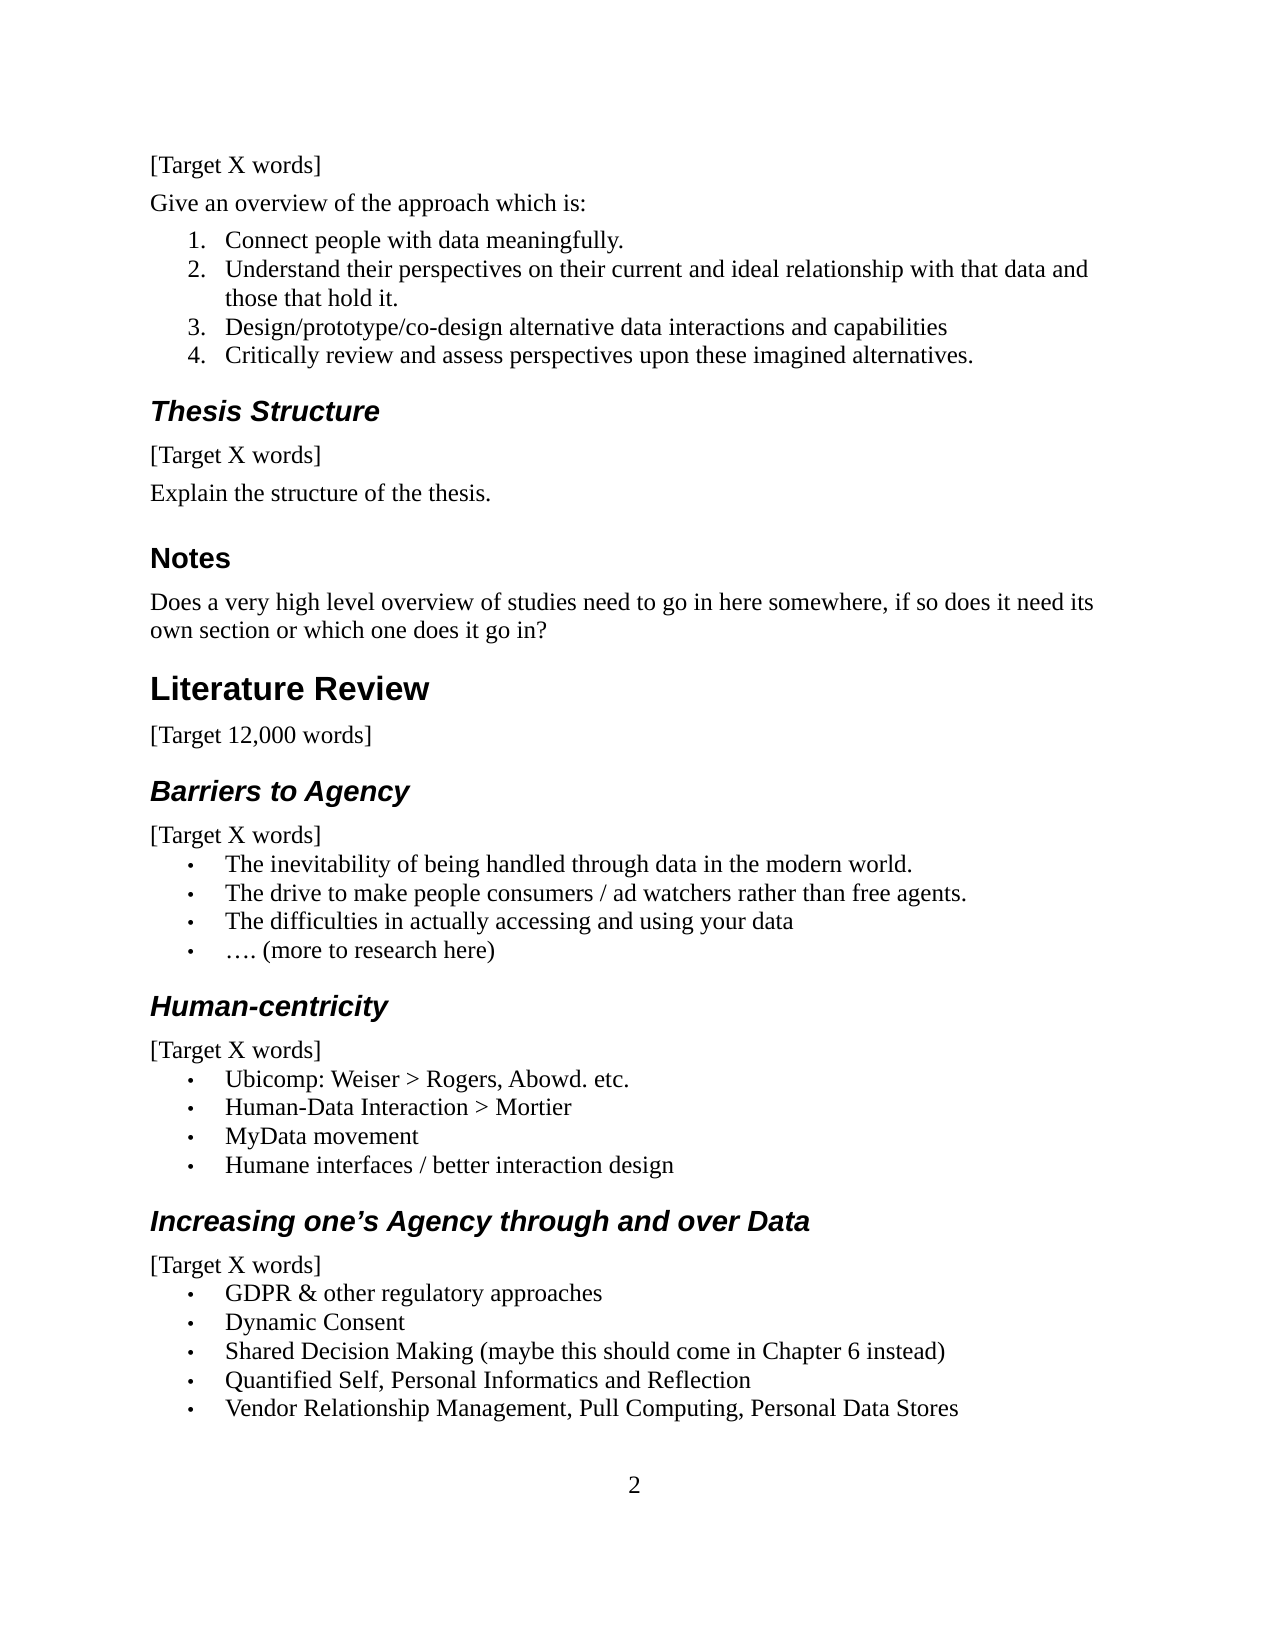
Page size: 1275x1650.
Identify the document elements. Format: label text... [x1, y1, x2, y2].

text Does a very high level overview of studies need to go in here somewhere, if so does it need its own section or which one does it go in? [150, 587, 1125, 644]
subtitle Increasing one’s Agency through and over Data [150, 1204, 1125, 1237]
list Understand their perspectives on their current and ideal relationship with that data and those that hold it. [187, 254, 1125, 312]
list Vendor Relationship Management, Pull Computing, Personal Data Stores [187, 1393, 1125, 1422]
list Ubicomp: Weiser > Rogers, Abowd. etc. [187, 1064, 1125, 1092]
text [Target X words] [150, 440, 1125, 469]
subtitle Literature Review [150, 669, 1125, 708]
text [Target X words] [150, 1250, 1125, 1278]
subtitle Human-centricity [150, 989, 1125, 1022]
list Human-Data Interaction > Mortier [187, 1092, 1125, 1121]
list Design/prototype/co-design alternative data interactions and capabilities [187, 312, 1125, 340]
subtitle Thesis Structure [150, 394, 1125, 428]
subtitle Barriers to Agency [150, 774, 1125, 808]
text Give an overview of the approach which is: [150, 188, 1125, 216]
list The difficulties in actually accessing and using your data [187, 906, 1125, 935]
list Humane interfaces / better interaction design [187, 1150, 1125, 1179]
list Dynamic Consent [187, 1307, 1125, 1336]
list Shared Decision Making (maybe this should come in Chapter 6 instead) [187, 1336, 1125, 1365]
text [Target 12,000 words] [150, 720, 1125, 749]
subtitle Notes [150, 541, 1125, 574]
list GDPR & other regulatory approaches [187, 1278, 1125, 1307]
list The drive to make people consumers / ad watchers rather than free agents. [187, 878, 1125, 906]
list Connect people with data meaningfully. [187, 225, 1125, 254]
list MyData movement [187, 1121, 1125, 1150]
list Critically review and assess perspectives upon these imagined alternatives. [187, 340, 1125, 369]
list Quantified Self, Personal Informatics and Reflection [187, 1365, 1125, 1393]
text Explain the structure of the thesis. [150, 478, 1125, 507]
text [Target X words] [150, 820, 1125, 849]
text [Target X words] [150, 1035, 1125, 1064]
list The inevitability of being handled through data in the modern world. [187, 849, 1125, 878]
text [Target X words] [150, 150, 1125, 179]
list …. (more to research here) [187, 935, 1125, 964]
